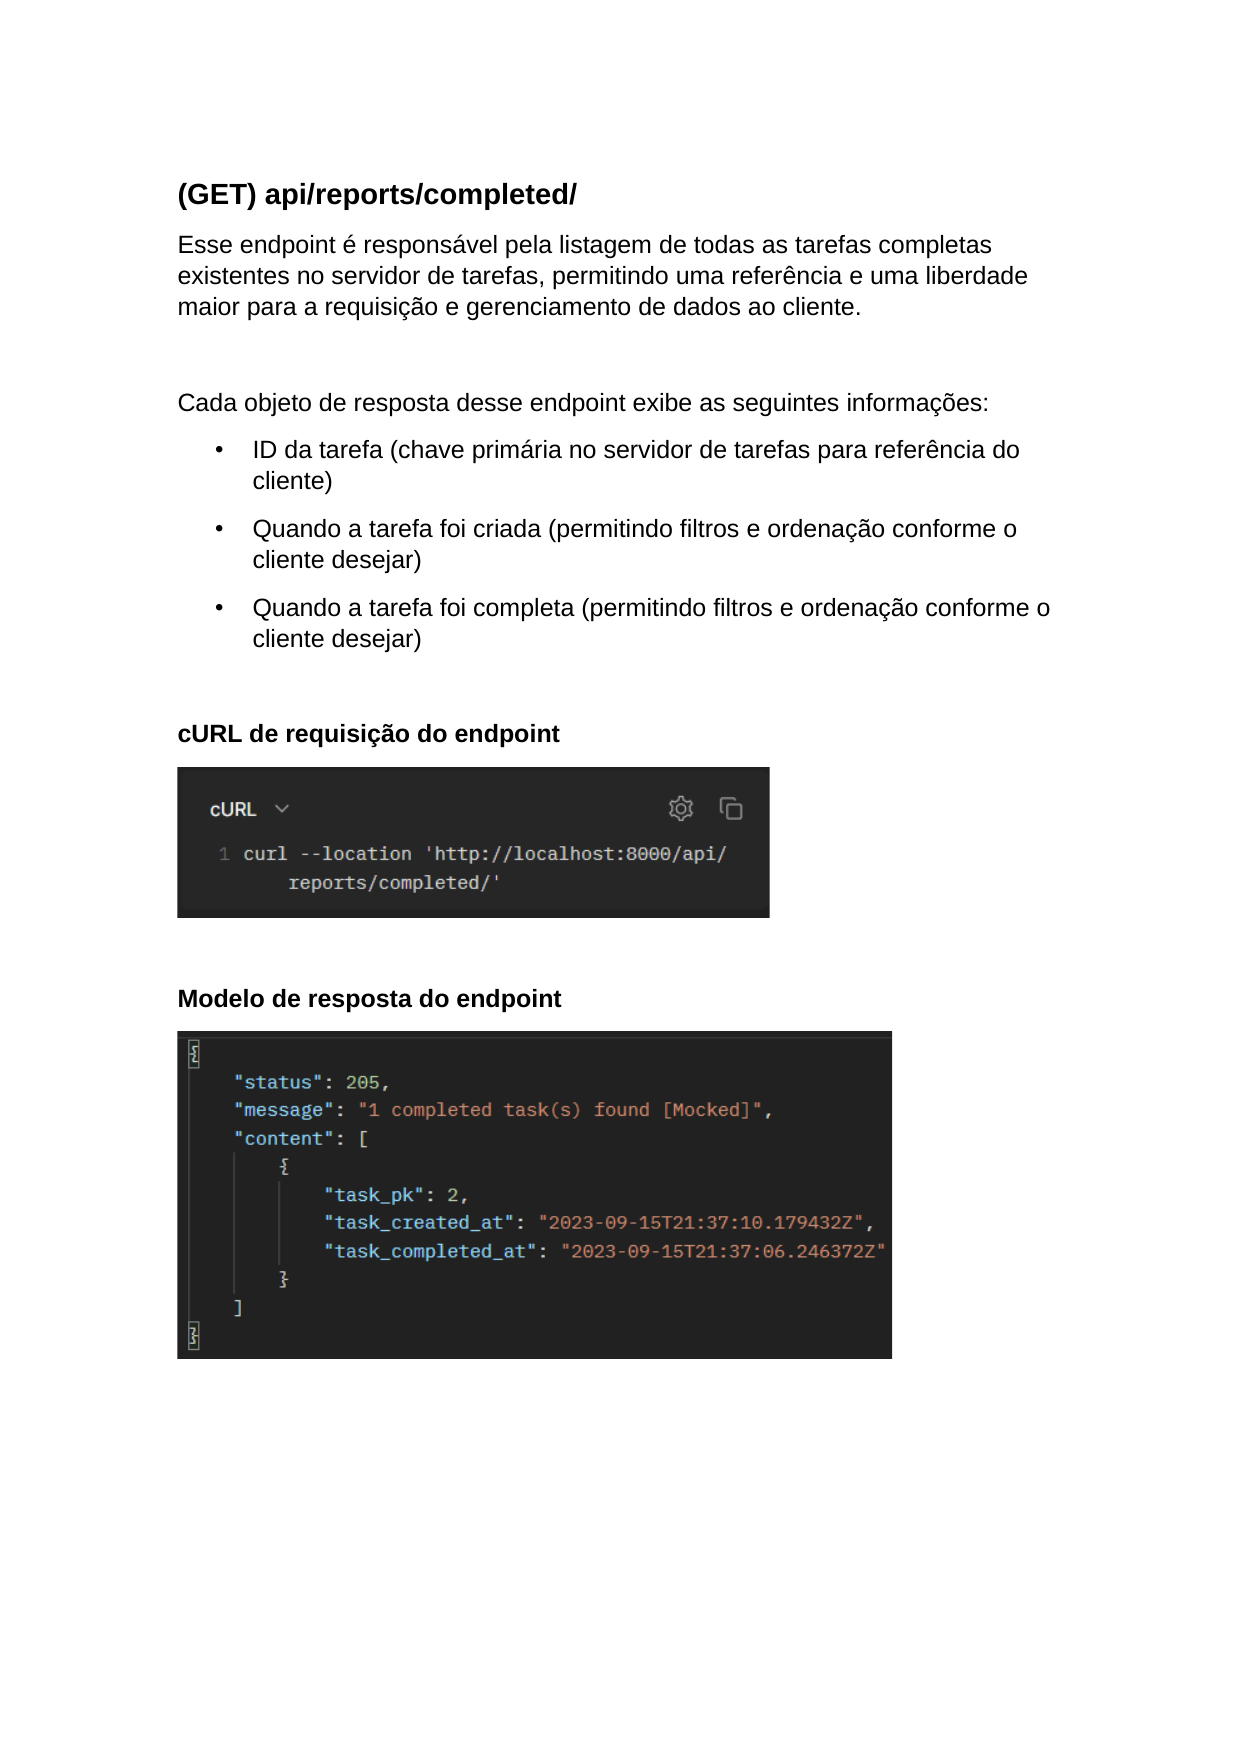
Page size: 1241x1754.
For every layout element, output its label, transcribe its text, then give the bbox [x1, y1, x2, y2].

text (GET) api/reports/completed/ [177, 177, 1093, 211]
text Esse endpoint é responsável pela listagem de todas as tarefas completas existentes no servidor de tarefas, permitindo uma referência e uma liberdade maior para a requisição e gerenciamento de dados ao cliente. [177, 230, 1093, 321]
list Quando a tarefa foi completa (permitindo filtros e ordenação conforme o cliente desejar) [215, 593, 1093, 653]
text cURL de requisição do endpoint [177, 719, 1093, 748]
list ID da tarefa (chave primária no servidor de tarefas para referência do cliente) [215, 435, 1093, 495]
list Quando a tarefa foi criada (permitindo filtros e ordenação conforme o cliente desejar) [215, 514, 1093, 574]
picture [177, 767, 770, 918]
picture [177, 1031, 893, 1359]
text Modelo de resposta do endpoint [177, 984, 1093, 1013]
text Cada objeto de resposta desse endpoint exibe as seguintes informações: [177, 387, 1093, 416]
